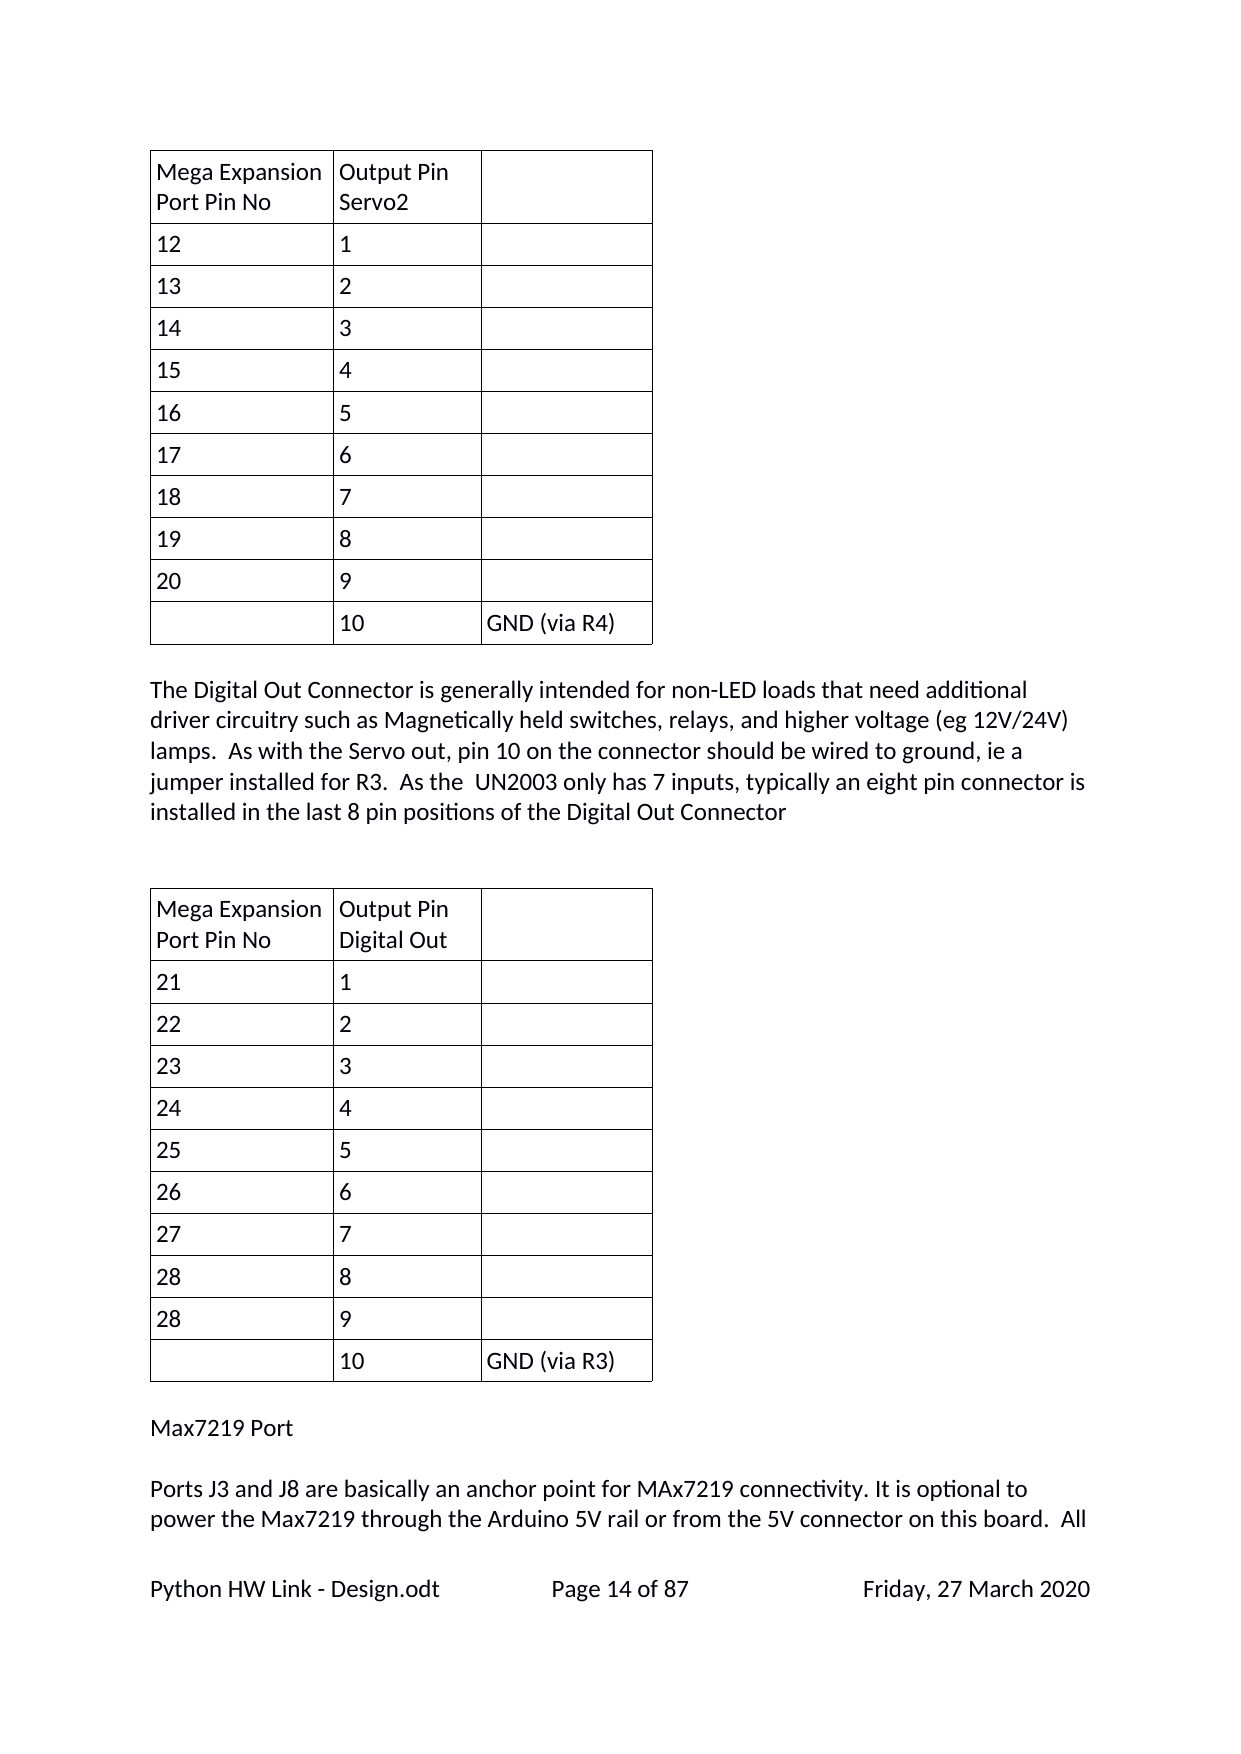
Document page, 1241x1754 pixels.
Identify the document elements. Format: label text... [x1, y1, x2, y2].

table_cell [151, 602, 333, 643]
table_cell 28 [151, 1256, 333, 1297]
table_cell 24 [151, 1088, 333, 1129]
table_header [482, 151, 652, 223]
table_cell [482, 1130, 652, 1171]
table_cell 20 [151, 560, 333, 601]
table_header [482, 889, 652, 960]
table_cell [482, 308, 652, 349]
table_cell 10 [334, 1340, 481, 1381]
table_cell 28 [151, 1298, 333, 1339]
table_cell [482, 1256, 652, 1297]
table_cell 1 [334, 961, 481, 1002]
table_cell 6 [334, 434, 481, 475]
table_cell [482, 434, 652, 475]
table_cell 1 [334, 224, 481, 265]
text Max7219 Port [150, 1412, 1090, 1442]
table_cell 9 [334, 1298, 481, 1339]
table_cell GND (via R4) [482, 602, 652, 643]
table_cell 2 [334, 266, 481, 307]
table_cell 5 [334, 392, 481, 433]
table_cell 16 [151, 392, 333, 433]
table_cell 2 [334, 1004, 481, 1044]
table_cell 27 [151, 1214, 333, 1255]
table_header Mega Expansion Port Pin No [151, 889, 333, 960]
table_cell 25 [151, 1130, 333, 1171]
table_cell [482, 266, 652, 307]
table_cell [482, 961, 652, 1002]
table_cell 3 [334, 308, 481, 349]
table_cell [482, 1046, 652, 1087]
table_cell [482, 1088, 652, 1129]
table_cell 5 [334, 1130, 481, 1171]
table_cell 8 [334, 1256, 481, 1297]
table_cell 14 [151, 308, 333, 349]
table_header Output Pin Servo2 [334, 151, 481, 223]
table_cell 22 [151, 1004, 333, 1044]
table_cell [482, 392, 652, 433]
table_header Output Pin Digital Out [334, 889, 481, 960]
table_cell [482, 1214, 652, 1255]
table_cell 12 [151, 224, 333, 265]
table_cell 19 [151, 518, 333, 559]
table_cell 4 [334, 1088, 481, 1129]
table_header Mega Expansion Port Pin No [151, 151, 333, 223]
table_cell 18 [151, 476, 333, 517]
table_cell 8 [334, 518, 481, 559]
table_cell 23 [151, 1046, 333, 1087]
table_cell [482, 476, 652, 517]
table_cell [482, 1004, 652, 1044]
text The Digital Out Connector is generally intended for non-LED loads that need additional driver circuitry such as Magnetically held switches, relays, and higher voltage (eg 12V/24V) lamps. As with the Servo out, pin 10 on the connector should be wired to ground, ie a jumper installed for R3. As the UN2003 only has 7 inputs, typically an eight pin connector is installed in the last 8 pin positions of the Digital Out Connector [150, 674, 1090, 827]
table_cell [482, 224, 652, 265]
table_cell 7 [334, 476, 481, 517]
table_cell 9 [334, 560, 481, 601]
table_cell 6 [334, 1172, 481, 1213]
table_cell [482, 1172, 652, 1213]
table_cell [482, 350, 652, 391]
table_cell GND (via R3) [482, 1340, 652, 1381]
table_cell 7 [334, 1214, 481, 1255]
table_cell 26 [151, 1172, 333, 1213]
table_cell [482, 518, 652, 559]
table_cell [482, 560, 652, 601]
table_cell 4 [334, 350, 481, 391]
table_cell [482, 1298, 652, 1339]
table_cell 17 [151, 434, 333, 475]
table_cell 15 [151, 350, 333, 391]
table_cell 13 [151, 266, 333, 307]
table_cell 10 [334, 602, 481, 643]
table_cell 3 [334, 1046, 481, 1087]
table_cell 21 [151, 961, 333, 1002]
table_cell [151, 1340, 333, 1381]
text Ports J3 and J8 are basically an anchor point for MAx7219 connectivity. It is optional to power the Max7219 through the Arduino 5V rail or from the 5V connector on this board. All [150, 1473, 1090, 1534]
